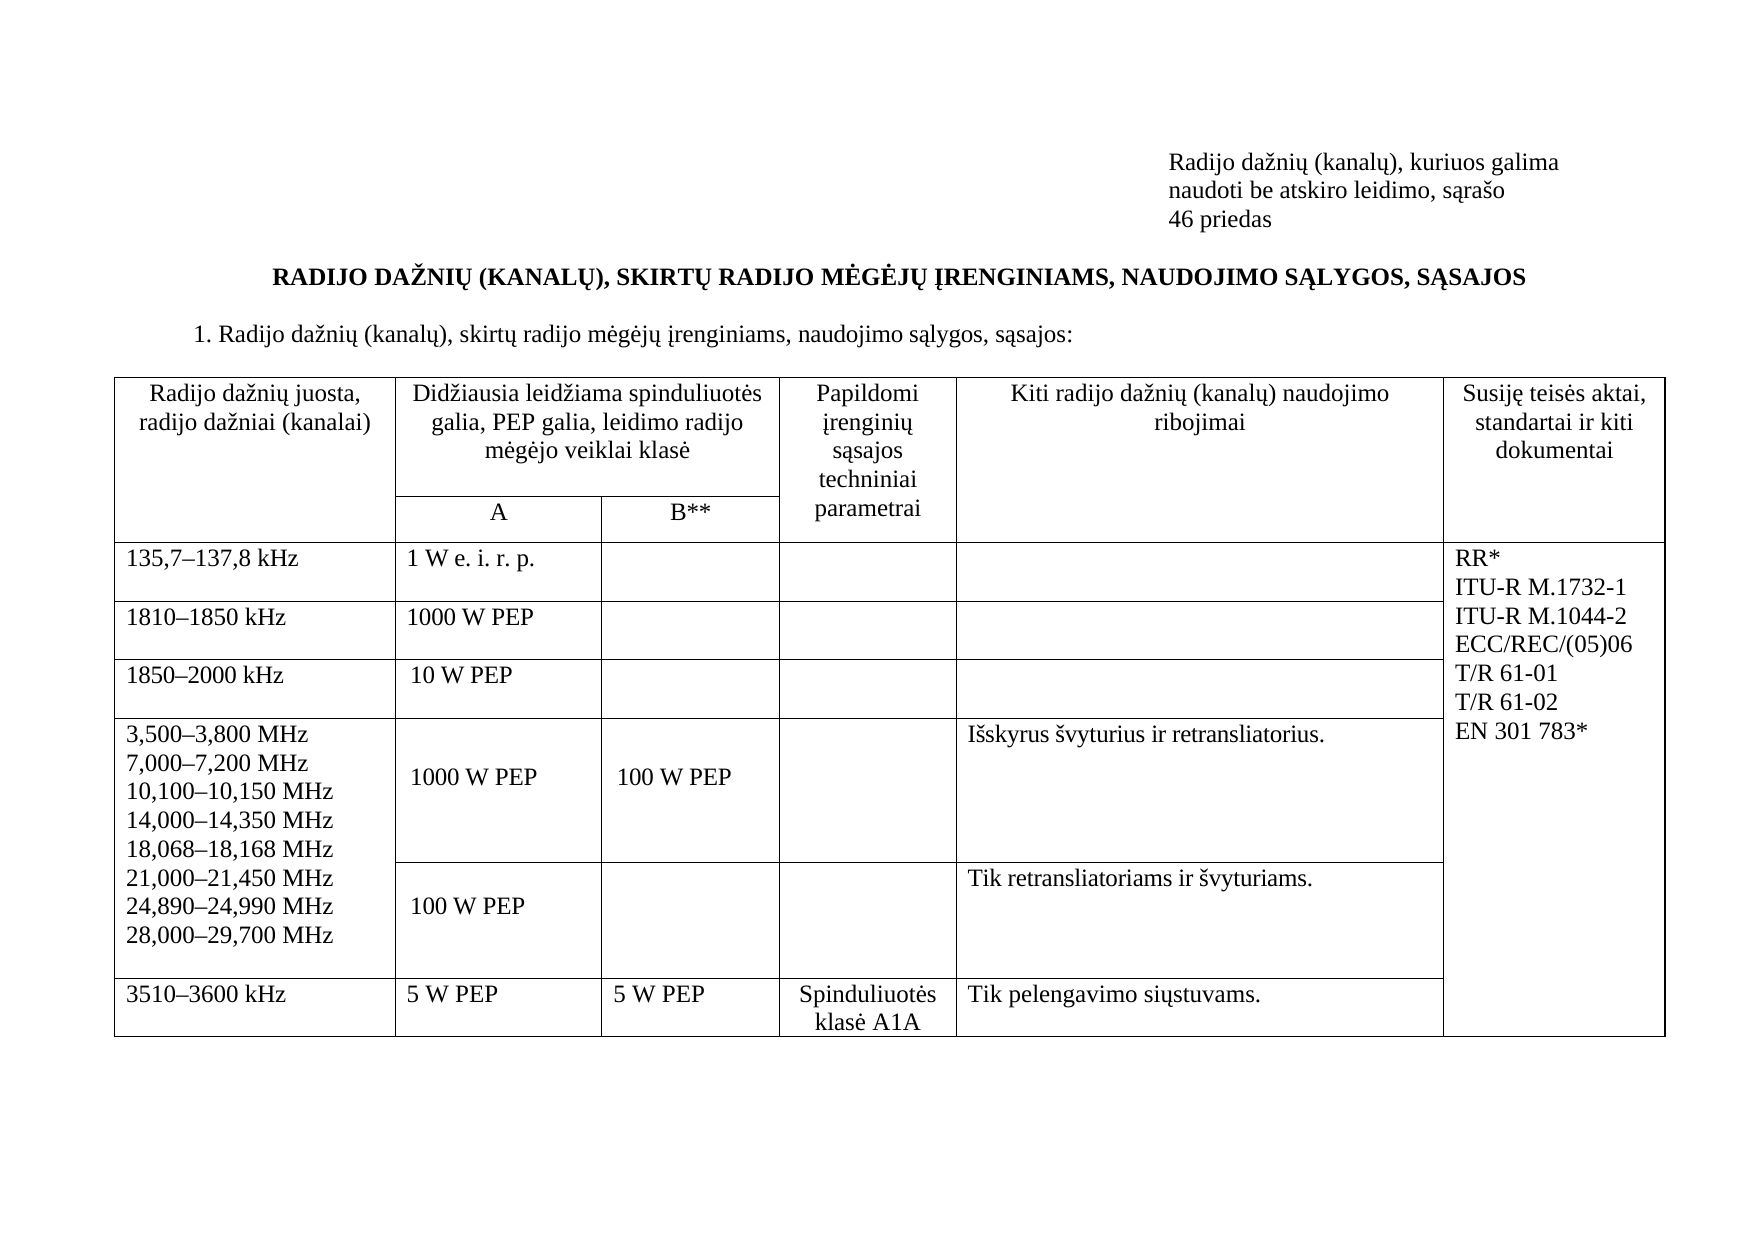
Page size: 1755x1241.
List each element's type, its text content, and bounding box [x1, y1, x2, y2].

table_cell RR* ITU-R M.1732-1 ITU-R M.1044-2 ECC/REC/(05)06 T/R 61-01 T/R 61-02 EN 301 783* [1444, 543, 1664, 1036]
table_cell [602, 602, 779, 659]
table_cell [780, 543, 956, 601]
text 46 priedas [118, 204, 1680, 233]
table_cell 3510–3600 kHz [115, 979, 395, 1036]
table_cell B** [602, 497, 779, 542]
table_cell [602, 543, 779, 601]
table_cell 10 W PEP [396, 660, 601, 718]
table_header Didžiausia leidžiama spinduliuotės galia, PEP galia, leidimo radijo mėgėjo veiklai klasė [396, 378, 779, 496]
table_cell Tik pelengavimo siųstuvams. [957, 979, 1443, 1036]
table_cell 1 W e. i. r. p. [396, 543, 601, 601]
table_cell [780, 660, 956, 718]
table_cell 100 W PEP [396, 863, 601, 978]
table_cell [602, 863, 779, 978]
table_cell A [396, 497, 601, 542]
table_header Radijo dažnių juosta, radijo dažniai (kanalai) [115, 378, 395, 542]
table_cell [957, 602, 1443, 659]
text naudoti be atskiro leidimo, sąrašo [118, 176, 1680, 204]
table_cell 3,500–3,800 MHz 7,000–7,200 MHz 10,100–10,150 MHz 14,000–14,350 MHz 18,068–18,168 MHz 21,000–21,450 MHz 24,890–24,990 MHz 28,000–29,700 MHz [115, 719, 395, 978]
table_cell [780, 863, 956, 978]
table_header Papildomi įrenginių sąsajos techniniai parametrai [780, 378, 956, 542]
table_cell [780, 719, 956, 862]
table_cell [780, 602, 956, 659]
table_cell 135,7–137,8 kHz [115, 543, 395, 601]
table_cell Spinduliuotės klasė A1A [780, 979, 956, 1036]
table_cell Išskyrus švyturius ir retransliatorius. [957, 719, 1443, 862]
table_cell 1810–1850 kHz [115, 602, 395, 659]
text RADIJO DAŽNIŲ (KANALŲ), SKIRTŲ RADIJO MĖGĖJŲ ĮRENGINIAMS, NAUDOJIMO SĄLYGOS, SĄSAJOS [118, 262, 1680, 291]
text Radijo dažnių (kanalų), kuriuos galima [118, 147, 1680, 176]
table_cell [957, 660, 1443, 718]
table_cell 1000 W PEP [396, 719, 601, 862]
table_cell 1000 W PEP [396, 602, 601, 659]
table_cell 5 W PEP [396, 979, 601, 1036]
table_header Susiję teisės aktai, standartai ir kiti dokumentai [1444, 378, 1664, 542]
table_header Kiti radijo dažnių (kanalų) naudojimo ribojimai [957, 378, 1443, 542]
table_cell 100 W PEP [602, 719, 779, 862]
table_cell 5 W PEP [602, 979, 779, 1036]
table_cell [957, 543, 1443, 601]
text 1. Radijo dažnių (kanalų), skirtų radijo mėgėjų įrenginiams, naudojimo sąlygos, sąsajos: [118, 319, 1680, 348]
table_cell Tik retransliatoriams ir švyturiams. [957, 863, 1443, 978]
table_cell 1850–2000 kHz [115, 660, 395, 718]
table_cell [602, 660, 779, 718]
